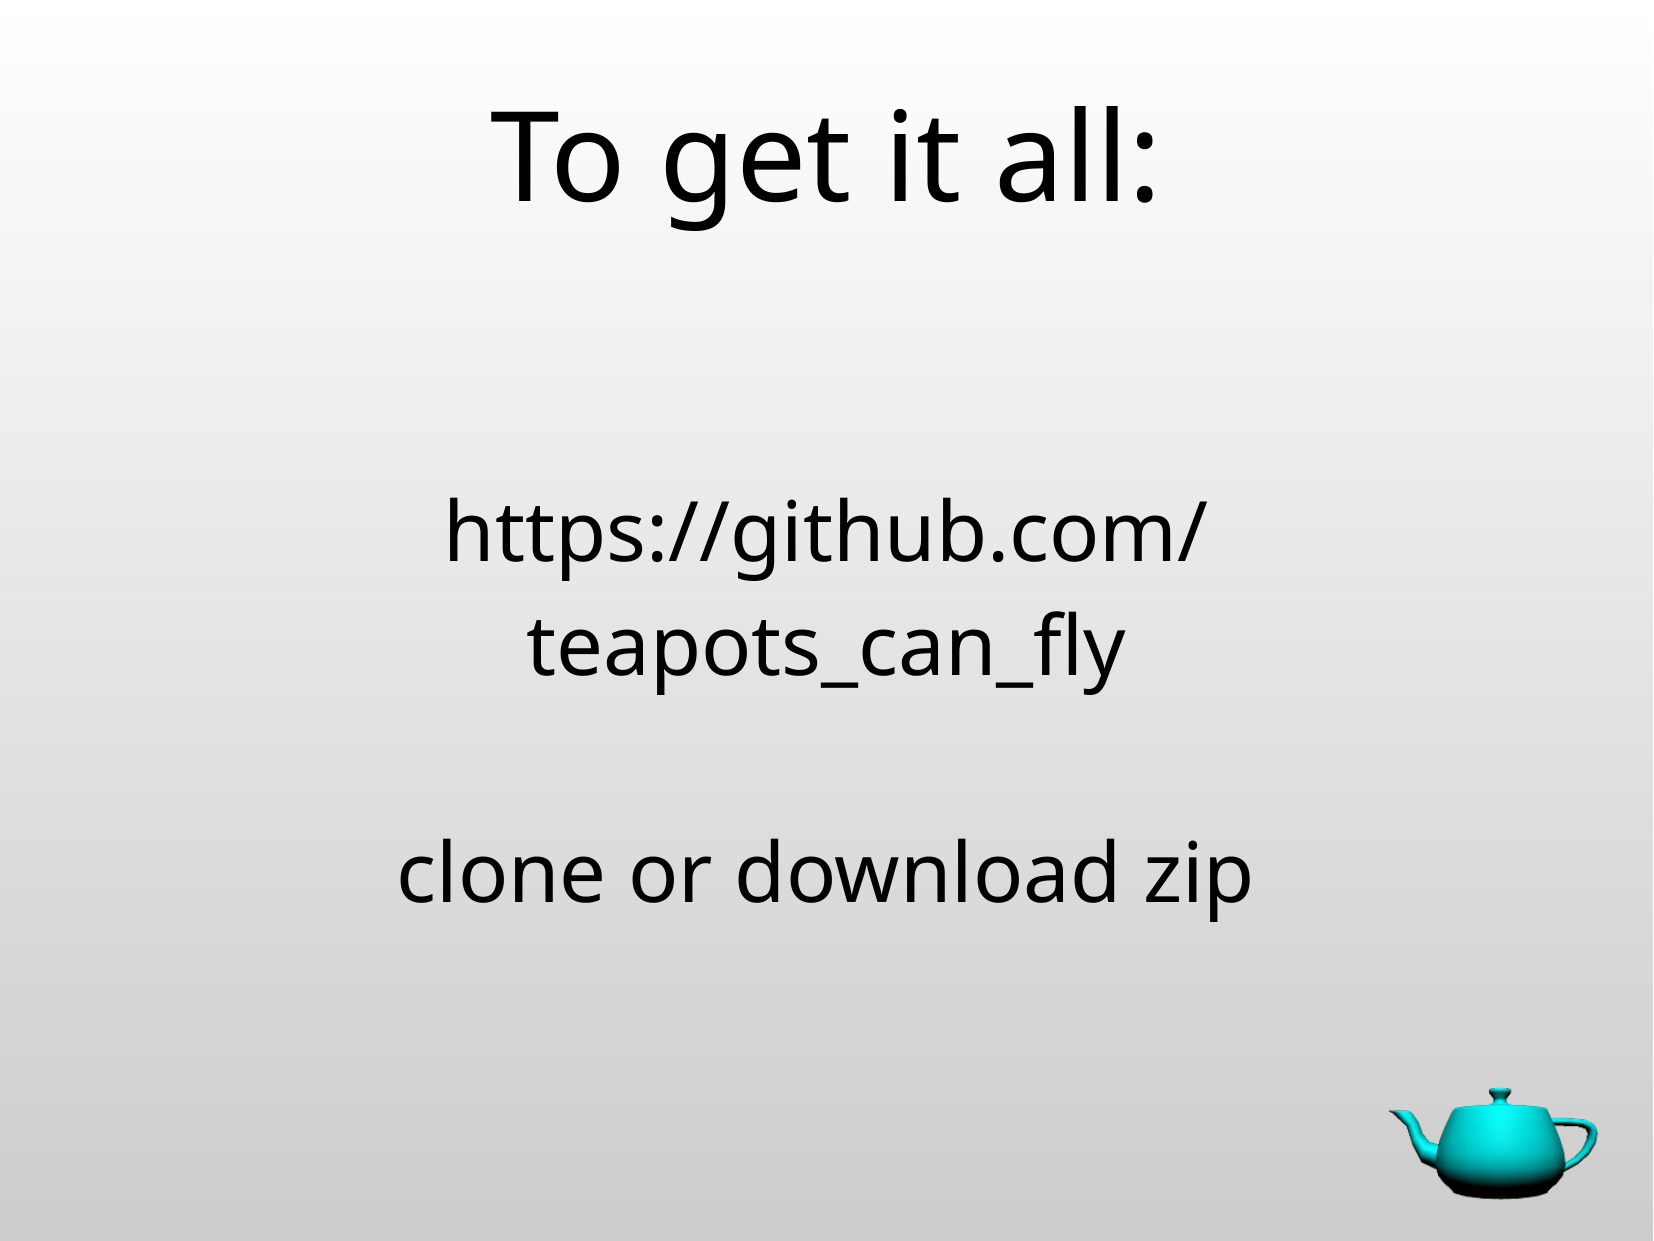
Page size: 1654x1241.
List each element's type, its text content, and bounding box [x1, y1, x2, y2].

subtitle https://github.com/ teapots_can_fly clone or download zip [82, 290, 1571, 1109]
picture [1387, 1085, 1600, 1201]
title To get it all: [82, 49, 1571, 257]
